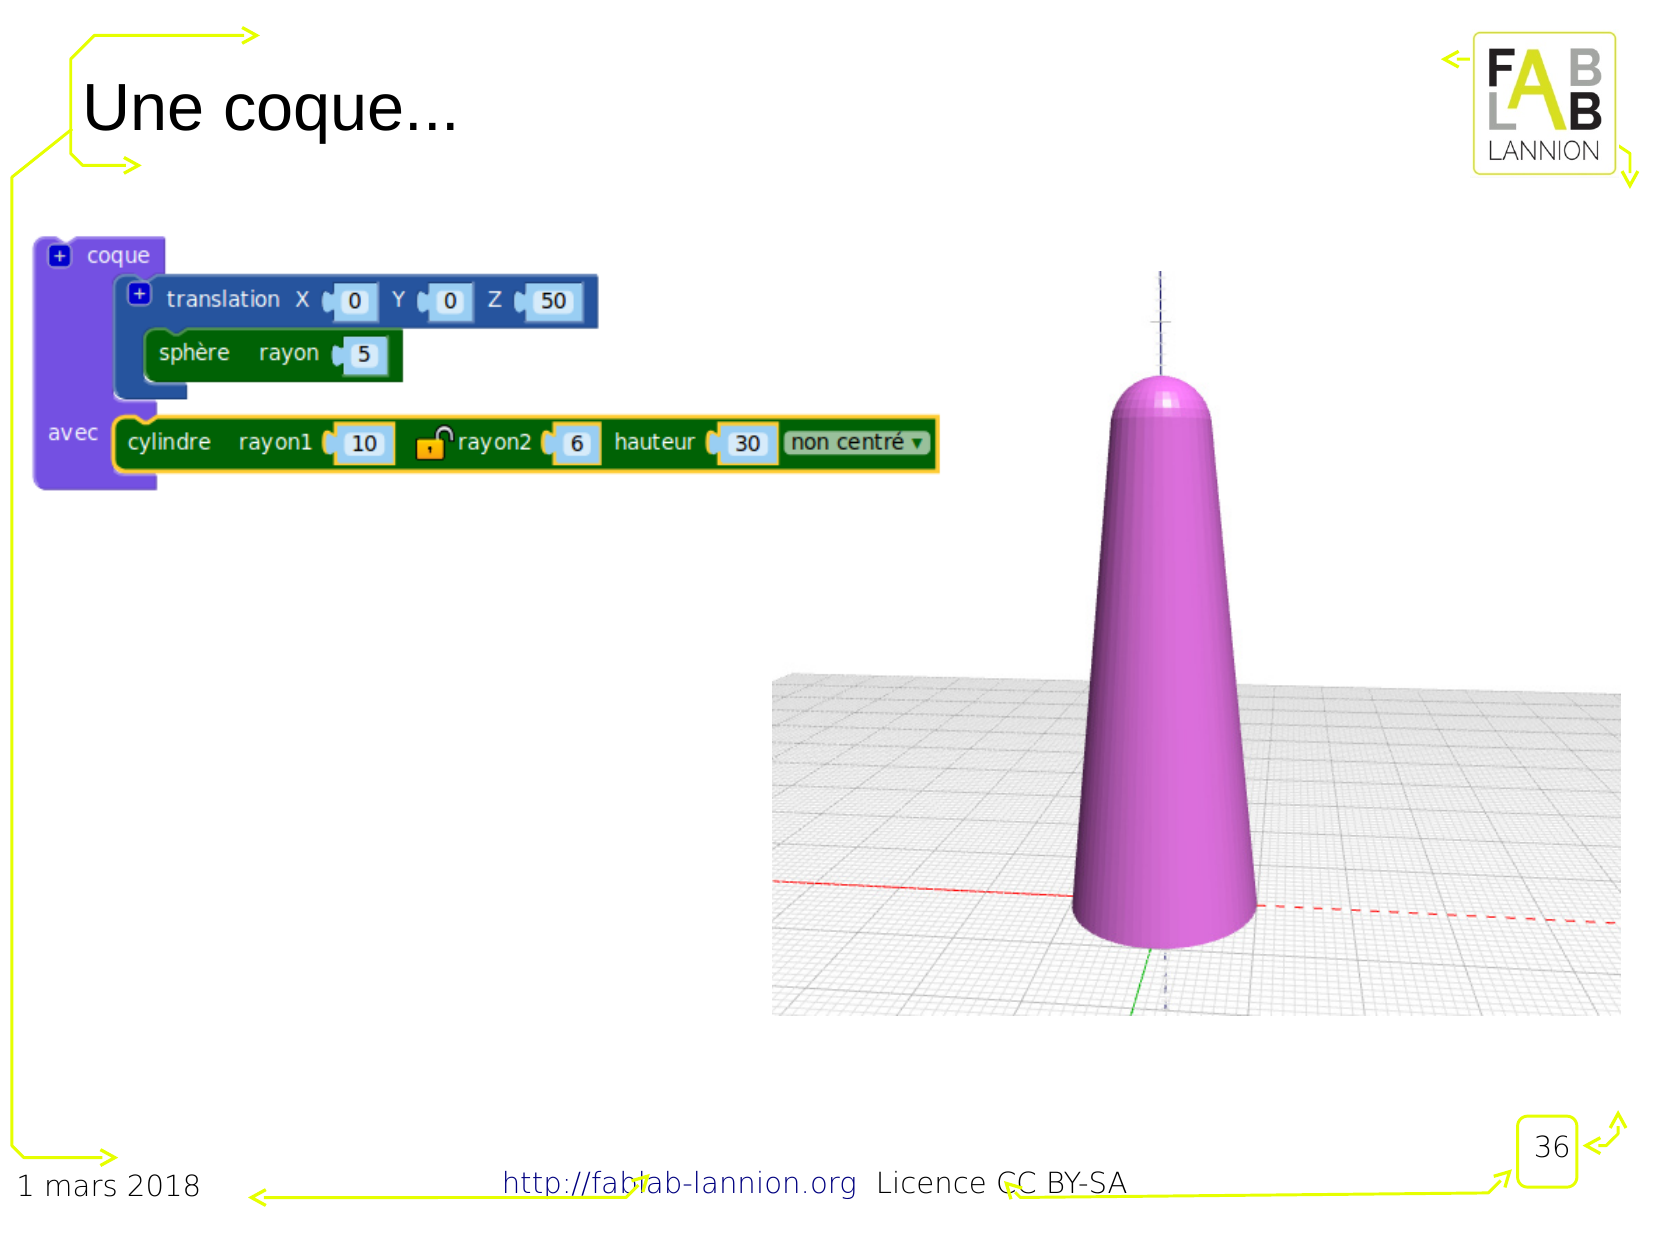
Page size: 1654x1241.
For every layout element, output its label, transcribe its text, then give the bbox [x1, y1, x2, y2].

picture [1470, 29, 1619, 178]
picture [23, 224, 1621, 1016]
title Une coque... [82, 49, 1441, 166]
